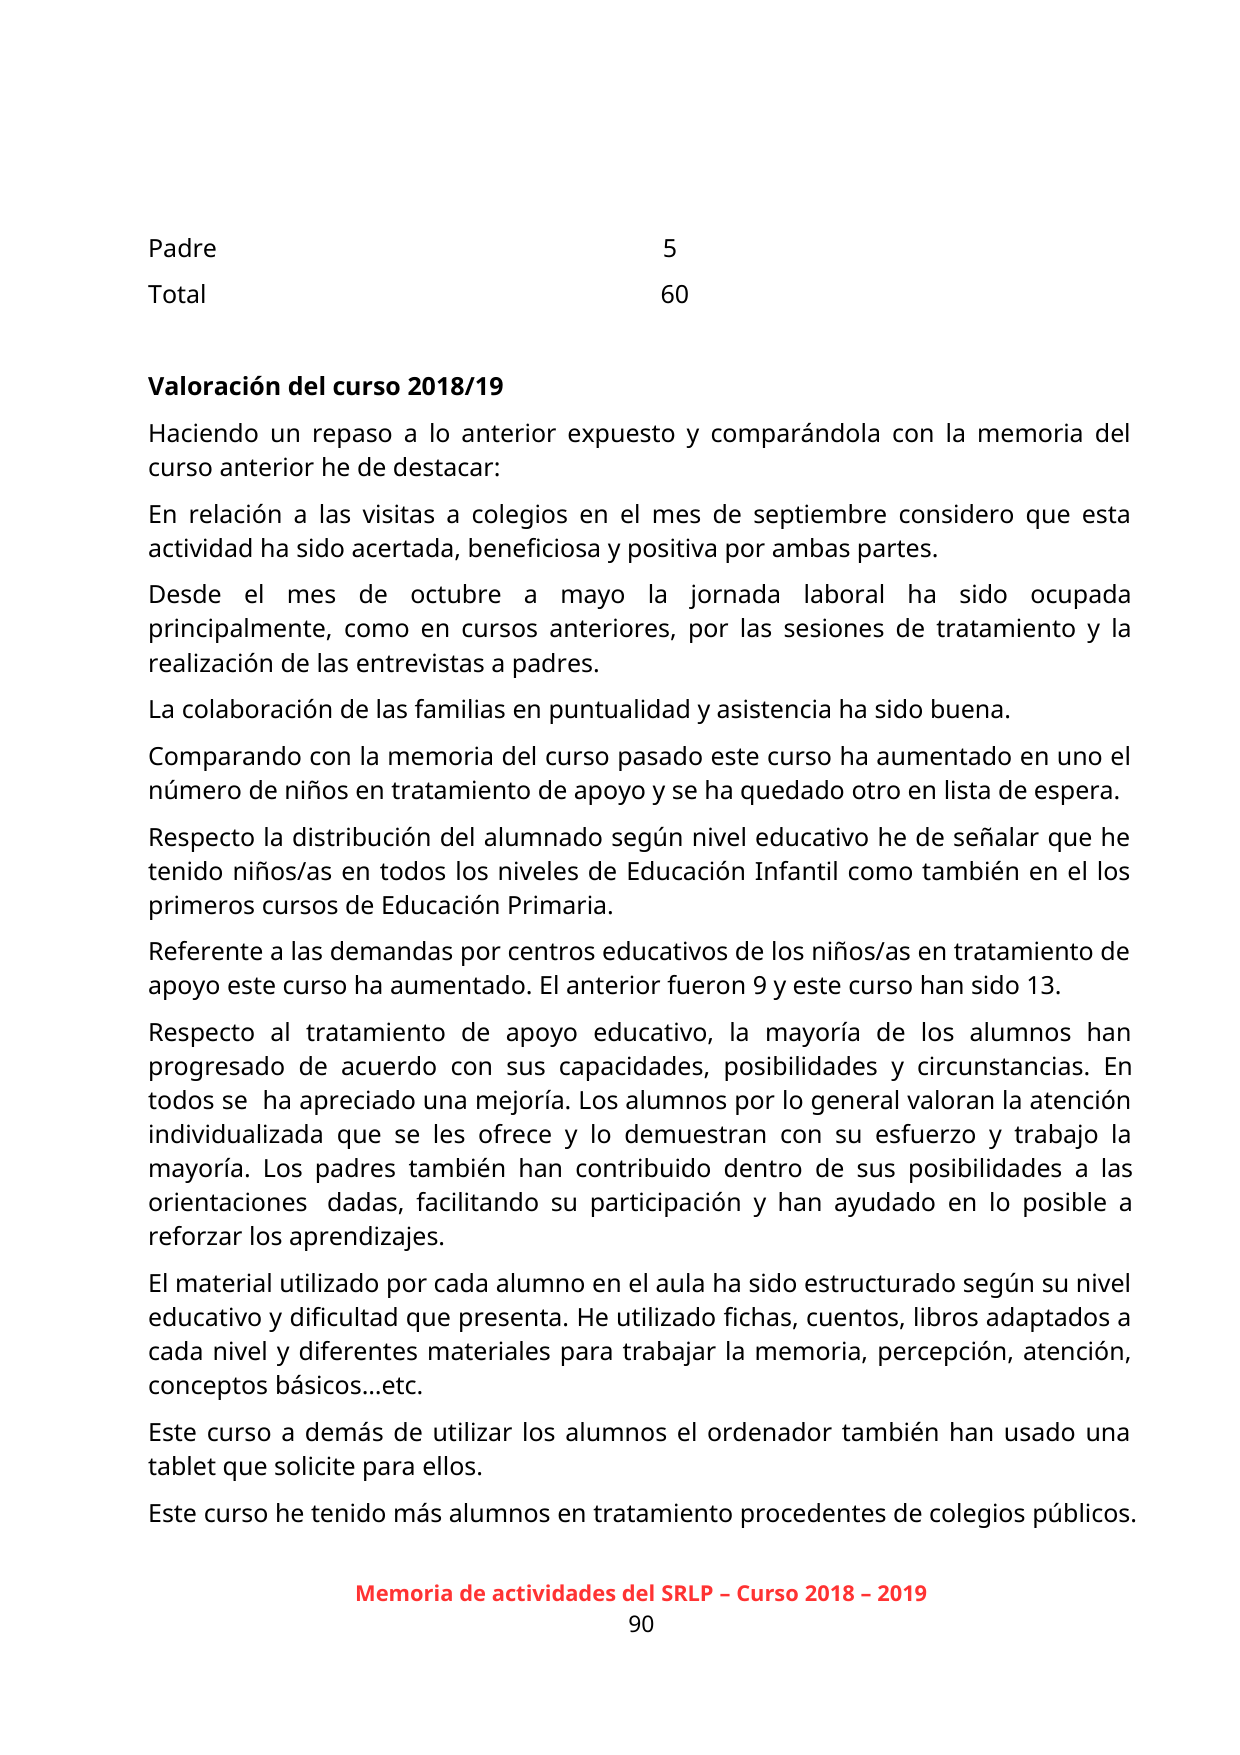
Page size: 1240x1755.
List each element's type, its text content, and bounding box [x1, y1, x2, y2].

text Padre 5 [148, 230, 1160, 264]
subtitle Valoración del curso 2018/19 [148, 369, 1160, 403]
text Referente a las demandas por centros educativos de los niños/as en tratamiento de apoyo este curso ha aumentado. El anterior fueron 9 y este curso han sido 13. [148, 934, 1132, 1002]
text Comparando con la memoria del curso pasado este curso ha aumentado en uno el número de niños en tratamiento de apoyo y se ha quedado otro en lista de espera. [148, 738, 1132, 807]
text Este curso he tenido más alumnos en tratamiento procedentes de colegios públicos. [148, 1495, 1160, 1529]
text En relación a las visitas a colegios en el mes de septiembre considero que esta actividad ha sido acertada, beneficiosa y positiva por ambas partes. [148, 496, 1133, 564]
text Total 60 [148, 277, 1160, 311]
text Este curso a demás de utilizar los alumnos el ordenador también han usado una tablet que solicite para ellos. [148, 1414, 1132, 1483]
text El material utilizado por cada alumno en el aula ha sido estructurado según su nivel educativo y dificultad que presenta. He utilizado fichas, cuentos, libros adaptados a cada nivel y diferentes materiales para trabajar la memoria, percepción, atención, conceptos básicos…etc. [148, 1266, 1133, 1402]
text Respecto al tratamiento de apoyo educativo, la mayoría de los alumnos han progresado de acuerdo con sus capacidades, posibilidades y circunstancias. En todos se ha apreciado una mejoría. Los alumnos por lo general valoran la atención individualizada que se les ofrece y lo demuestran con su esfuerzo y trabajo la mayoría. Los padres también han contribuido dentro de sus posibilidades a las orientaciones dadas, facilitando su participación y han ayudado en lo posible a reforzar los aprendizajes. [148, 1014, 1133, 1253]
text Desde el mes de octubre a mayo la jornada laboral ha sido ocupada principalmente, como en cursos anteriores, por las sesiones de tratamiento y la realización de las entrevistas a padres. [148, 577, 1133, 679]
text Haciendo un repaso a lo anterior expuesto y comparándola con la memoria del curso anterior he de destacar: [148, 416, 1132, 484]
text La colaboración de las familias en puntualidad y asistencia ha sido buena. [148, 692, 1160, 726]
text Respecto la distribución del alumnado según nivel educativo he de señalar que he tenido niños/as en todos los niveles de Educación Infantil como también en el los primeros cursos de Educación Primaria. [148, 819, 1132, 921]
